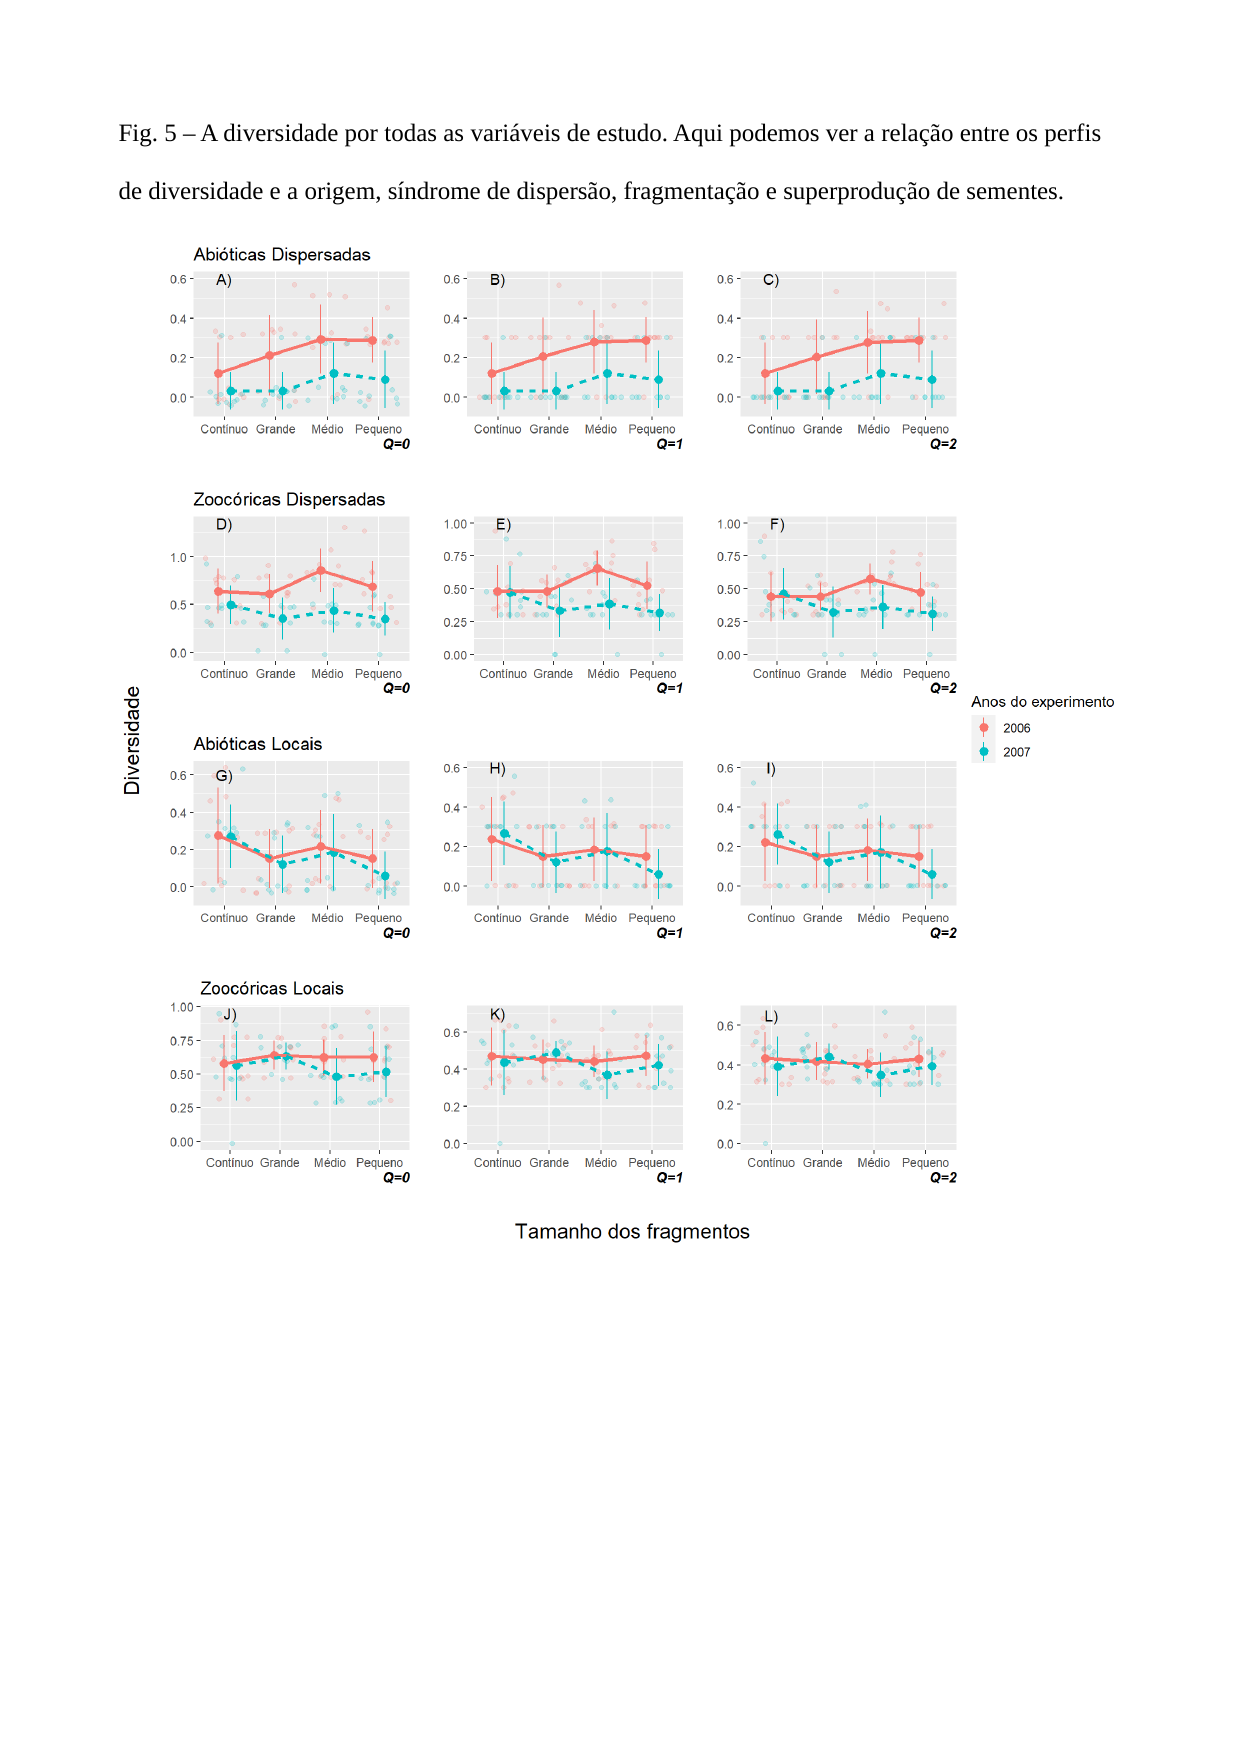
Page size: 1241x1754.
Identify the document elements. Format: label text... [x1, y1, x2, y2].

text Fig. 5 – A diversidade por todas as variáveis de estudo. Aqui podemos ver a relação entre os perfis de diversidade e a origem, síndrome de dispersão, fragmentação e superprodução de sementes. [118, 118, 1122, 204]
picture [118, 239, 1122, 1243]
